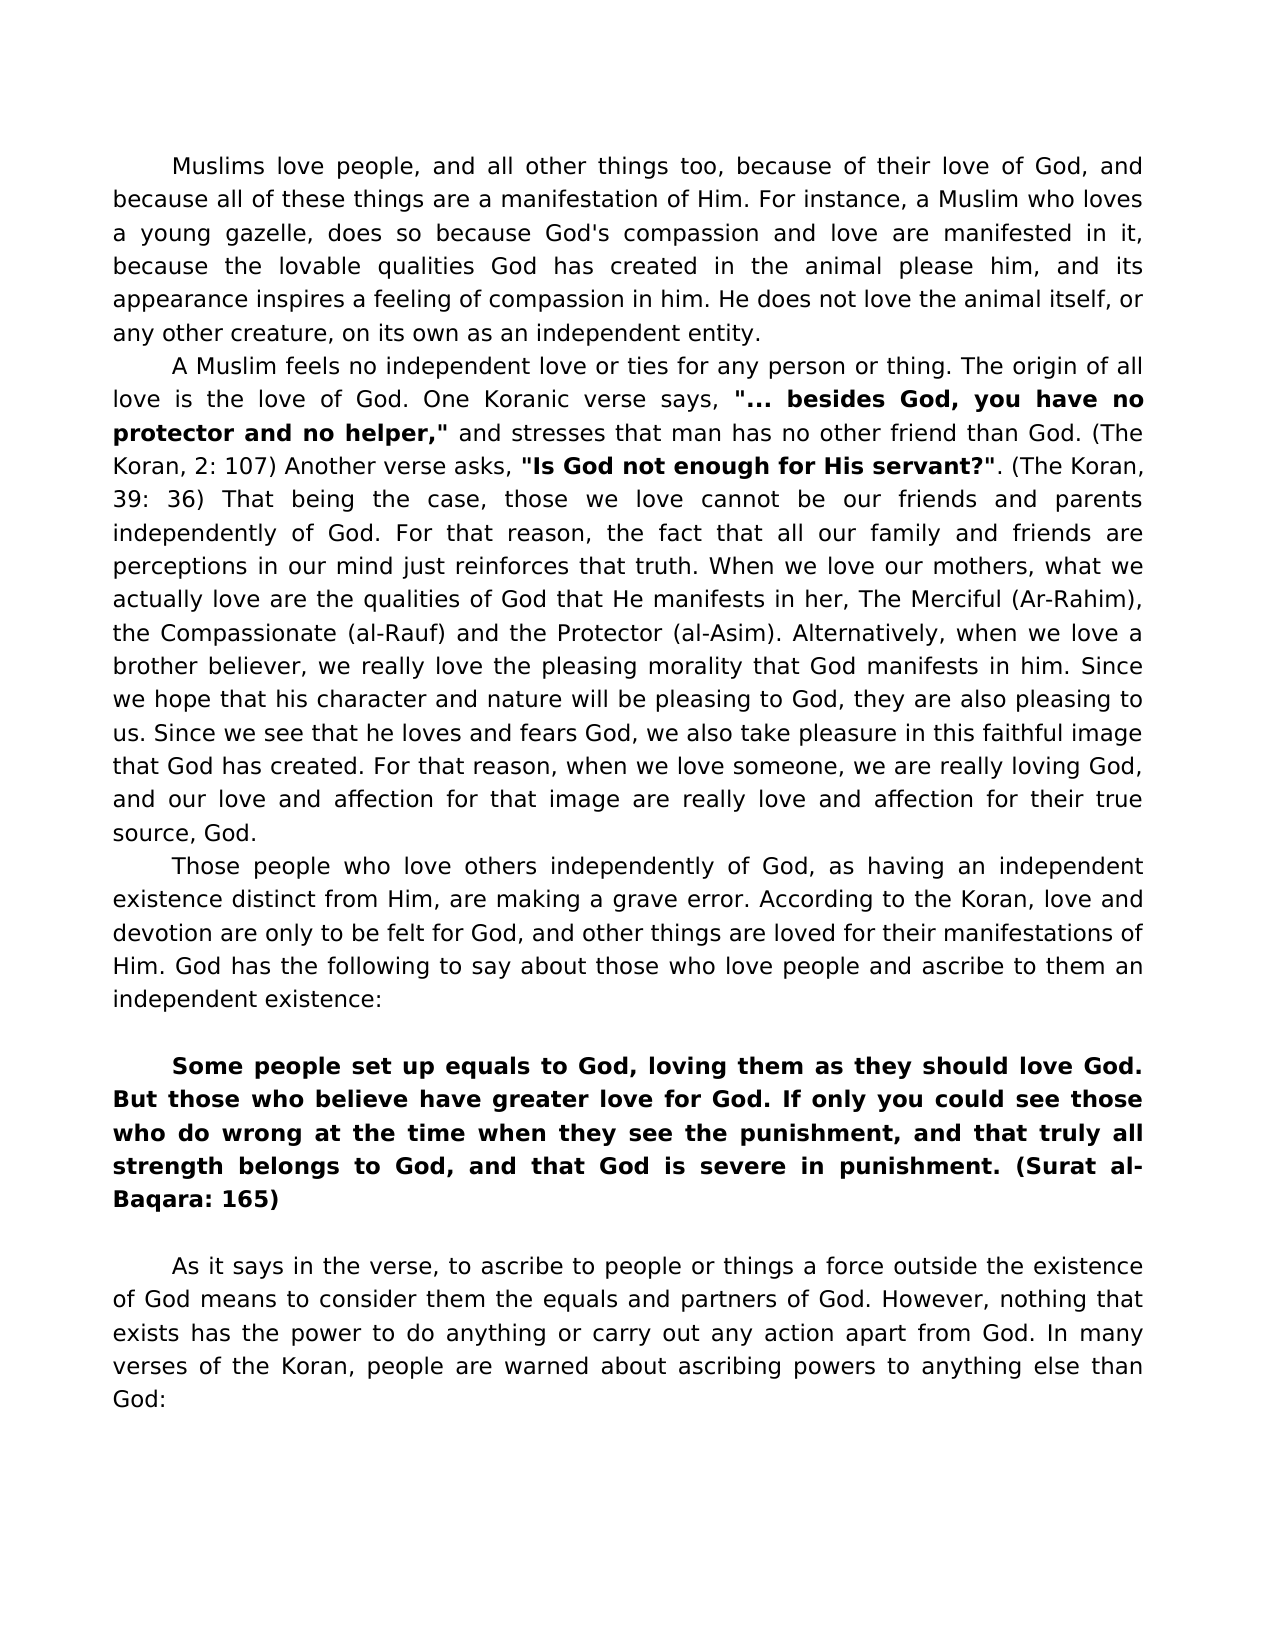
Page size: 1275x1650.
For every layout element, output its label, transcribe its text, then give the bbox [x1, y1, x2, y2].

text Some people set up equals to God, loving them as they should love God. But those who believe have greater love for God. If only you could see those who do wrong at the time when they see the punishment, and that truly all strength belongs to God, and that God is severe in punishment. (Surat al-Baqara: 165) [112, 1048, 1145, 1214]
text As it says in the verse, to ascribe to people or things a force outside the existence of God means to consider them the equals and partners of God. However, nothing that exists has the power to do anything or carry out any action apart from God. In many verses of the Koran, people are warned about ascribing powers to anything else than God: [112, 1248, 1145, 1414]
text Those people who love others independently of God, as having an independent existence distinct from Him, are making a grave error. According to the Koran, love and devotion are only to be felt for God, and other things are loved for their manifestations of Him. God has the following to say about those who love people and ascribe to them an independent existence: [112, 848, 1145, 1014]
text Muslims love people, and all other things too, because of their love of God, and because all of these things are a manifestation of Him. For instance, a Muslim who loves a young gazelle, does so because God's compassion and love are manifested in it, because the lovable qualities God has created in the animal please him, and its appearance inspires a feeling of compassion in him. He does not love the animal itself, or any other creature, on its own as an independent entity. [112, 148, 1145, 348]
text A Muslim feels no independent love or ties for any person or thing. The origin of all love is the love of God. One Koranic verse says, "... besides God, you have no protector and no helper," and stresses that man has no other friend than God. (The Koran, 2: 107) Another verse asks, "Is God not enough for His servant?". (The Koran, 39: 36) That being the case, those we love cannot be our friends and parents independently of God. For that reason, the fact that all our family and friends are perceptions in our mind just reinforces that truth. When we love our mothers, what we actually love are the qualities of God that He manifests in her, The Merciful (Ar-Rahim), the Compassionate (al-Rauf) and the Protector (al-Asim). Alternatively, when we love a brother believer, we really love the pleasing morality that God manifests in him. Since we hope that his character and nature will be pleasing to God, they are also pleasing to us. Since we see that he loves and fears God, we also take pleasure in this faithful image that God has created. For that reason, when we love someone, we are really loving God, and our love and affection for that image are really love and affection for their true source, God. [112, 348, 1145, 848]
